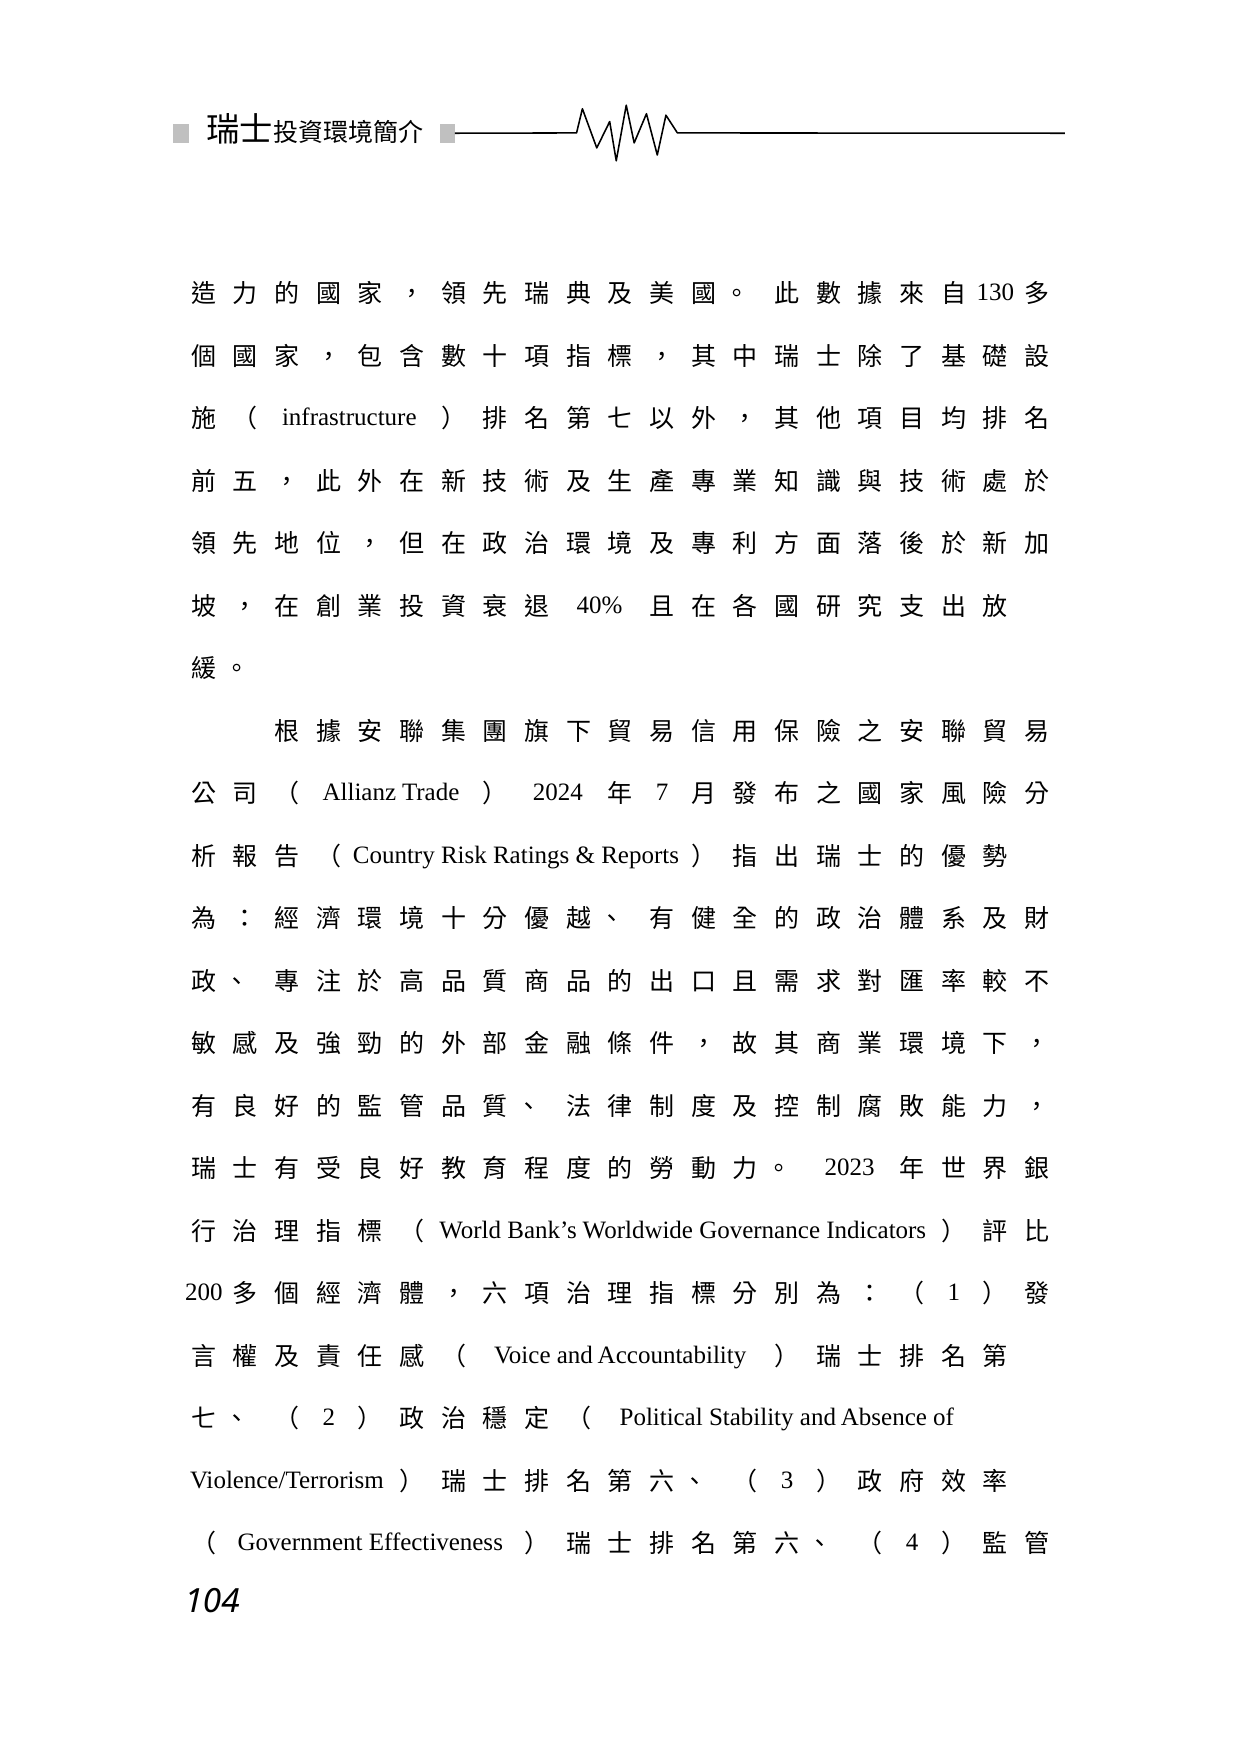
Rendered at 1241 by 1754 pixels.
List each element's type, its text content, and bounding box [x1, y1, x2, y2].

text 造力的國家，領先瑞典及美國。此數據來自130多個國家，包含數十項指標，其中瑞士除了基礎設施（infrastructure）排名第七以外，其他項目均排名前五，此外在新技術及生產專業知識與技術處於領先地位，但在政治環境及專利方面落後於新加坡，在創業投資衰退40%且在各國研究支出放緩。 [183, 250, 1058, 688]
text 根據安聯集團旗下貿易信用保險之安聯貿易公司（Allianz Trade）2024年7月發布之國家風險分析報告（Country Risk Ratings & Reports）指出瑞士的優勢為：經濟環境十分優越、有健全的政治體系及財政、專注於高品質商品的出口且需求對匯率較不敏感及強勁的外部金融條件，故其商業環境下，有良好的監管品質、法律制度及控制腐敗能力，瑞士有受良好教育程度的勞動力。2023年世界銀行治理指標（World Bank’s Worldwide Governance Indicators）評比200多個經濟體，六項治理指標分別為：（1）發言權及責任感（Voice and Accountability）瑞士排名第七、（2）政治穩定（Political Stability and Absence of Violence/Terrorism）瑞士排名第六、（3）政府效率（Government Effectiveness）瑞士排名第六、（4）監管 [183, 688, 1058, 1563]
